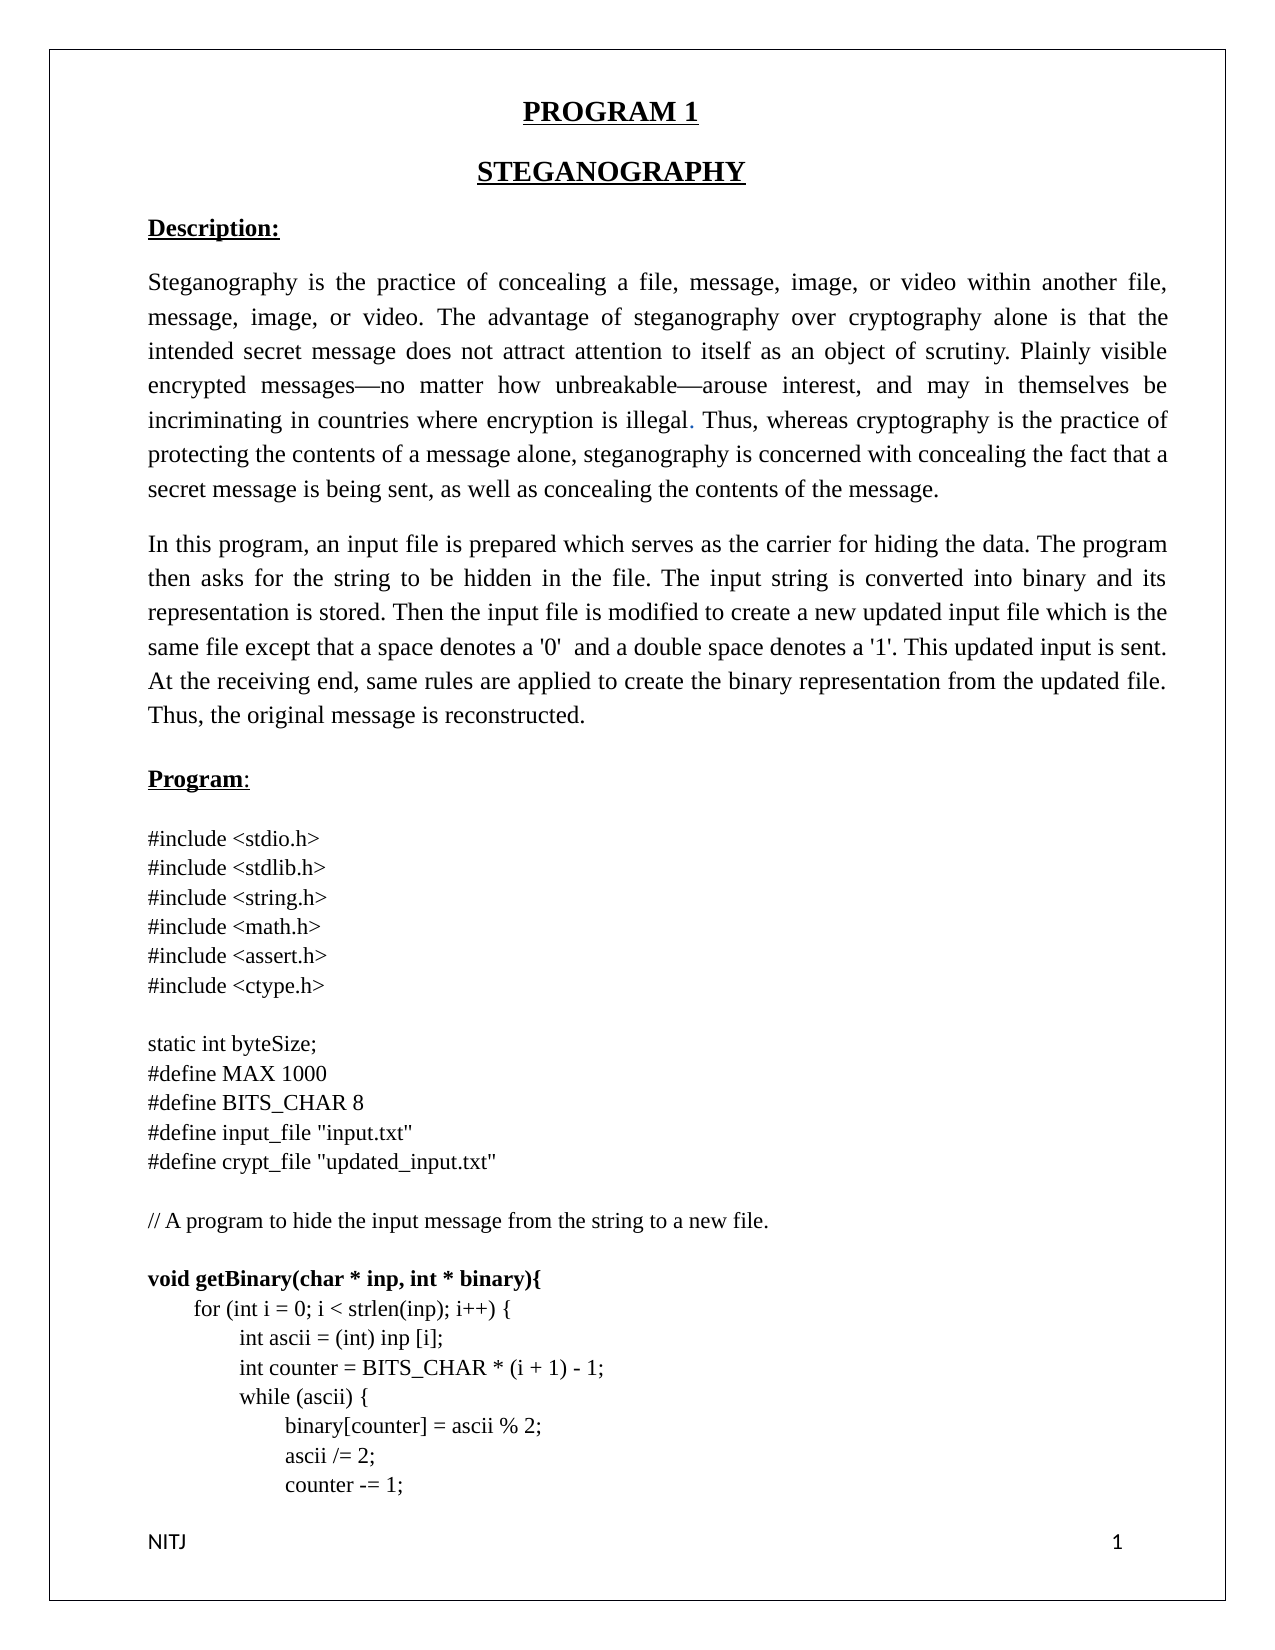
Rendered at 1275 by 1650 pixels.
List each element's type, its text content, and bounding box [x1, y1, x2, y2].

text #define BITS_CHAR 8 [148, 1089, 1169, 1116]
text #define MAX 1000 [148, 1060, 1169, 1086]
text #define input_file "input.txt" [148, 1118, 1169, 1145]
text Description: [148, 213, 1169, 242]
text // A program to hide the input message from the string to a new file. [148, 1207, 1169, 1233]
text STEGANOGRAPHY [148, 154, 1169, 187]
text #define crypt_file "updated_input.txt" [148, 1148, 1169, 1174]
text #include <stdlib.h> [148, 854, 1169, 881]
text int counter = BITS_CHAR * (i + 1) - 1; [148, 1353, 1169, 1380]
text PROGRAM 1 [148, 94, 1169, 128]
text In this program, an input file is prepared which serves as the carrier for hiding the data. The program then asks for the string to be hidden in the file. The input string is converted into binary and its representation is stored. Then the input file is modified to create a new updated input file which is the same file except that a space denotes a '0' and a double space denotes a '1'. This updated input is sent. At the receiving end, same rules are applied to create the binary representation from the updated file. Thus, the original message is reconstructed. [148, 523, 1169, 729]
text Steganography is the practice of concealing a file, message, image, or video within another file, message, image, or video. The advantage of steganography over cryptography alone is that the intended secret message does not attract attention to itself as an object of scrutiny. Plainly visible encrypted messages—no matter how unbreakable—arouse interest, and may in themselves be incriminating in countries where encryption is illegal. Thus, whereas cryptography is the practice of protecting the contents of a message alone, steganography is concerned with concealing the fact that a secret message is being sent, as well as concealing the contents of the message. [148, 267, 1169, 503]
text while (ascii) { [148, 1383, 1169, 1409]
text ascii /= 2; [148, 1442, 1169, 1468]
text #include <math.h> [148, 913, 1169, 939]
text binary[counter] = ascii % 2; [148, 1412, 1169, 1439]
text #include <assert.h> [148, 942, 1169, 969]
text for (int i = 0; i < strlen(inp); i++) { [148, 1295, 1169, 1321]
text int ascii = (int) inp [i]; [148, 1324, 1169, 1351]
text #include <ctype.h> [148, 972, 1169, 998]
text counter -= 1; [148, 1471, 1169, 1497]
text Program: [148, 764, 1169, 792]
text #include <stdio.h> [148, 825, 1169, 851]
text static int byteSize; [148, 1030, 1169, 1057]
text void getBinary(char * inp, int * binary){ [148, 1265, 1169, 1292]
text #include <string.h> [148, 883, 1169, 910]
